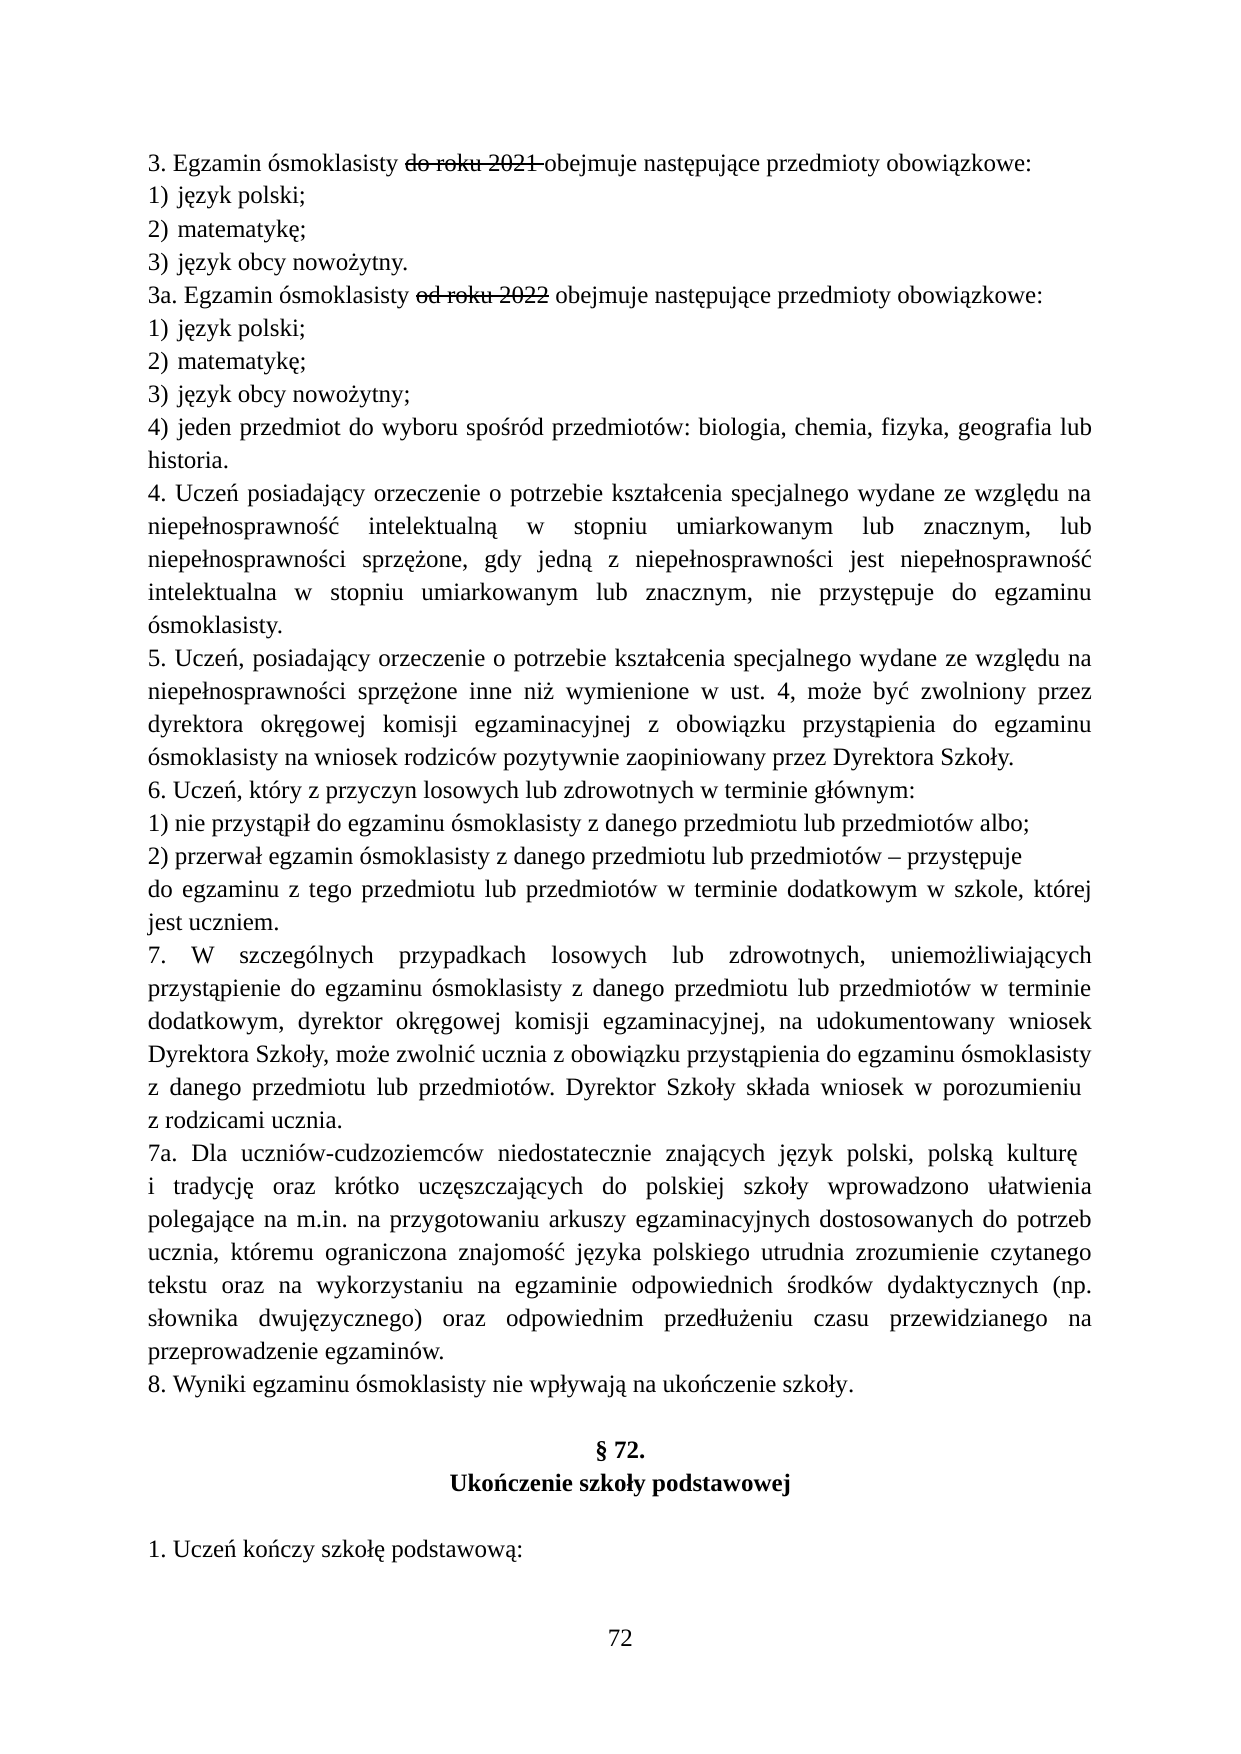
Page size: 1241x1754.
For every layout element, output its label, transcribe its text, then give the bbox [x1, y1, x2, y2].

text 6. Uczeń, który z przyczyn losowych lub zdrowotnych w terminie głównym: [148, 775, 1093, 804]
text 7. W szczególnych przypadkach losowych lub zdrowotnych, uniemożliwiających przystąpienie do egzaminu ósmoklasisty z danego przedmiotu lub przedmiotów w terminie dodatkowym, dyrektor okręgowej komisji egzaminacyjnej, na udokumentowany wniosek Dyrektora Szkoły, może zwolnić ucznia z obowiązku przystąpienia do egzaminu ósmoklasisty z danego przedmiotu lub przedmiotów. Dyrektor Szkoły składa wniosek w porozumieniu z rodzicami ucznia. [148, 940, 1093, 1134]
text 1) nie przystąpił do egzaminu ósmoklasisty z danego przedmiotu lub przedmiotów albo; [148, 808, 1093, 837]
text 5. Uczeń, posiadający orzeczenie o potrzebie kształcenia specjalnego wydane ze względu na niepełnosprawności sprzężone inne niż wymienione w ust. 4, może być zwolniony przez dyrektora okręgowej komisji egzaminacyjnej z obowiązku przystąpienia do egzaminu ósmoklasisty na wniosek rodziców pozytywnie zaopiniowany przez Dyrektora Szkoły. [148, 643, 1093, 771]
text 4. Uczeń posiadający orzeczenie o potrzebie kształcenia specjalnego wydane ze względu na niepełnosprawność intelektualną w stopniu umiarkowanym lub znacznym, lub niepełnosprawności sprzężone, gdy jedną z niepełnosprawności jest niepełnosprawność intelektualna w stopniu umiarkowanym lub znacznym, nie przystępuje do egzaminu ósmoklasisty. [148, 478, 1093, 639]
text 3) język obcy nowożytny; [148, 379, 1093, 407]
text 3a. Egzamin ósmoklasisty od roku 2022 obejmuje następujące przedmioty obowiązkowe: [148, 280, 1093, 308]
text 3) język obcy nowożytny. [148, 247, 1093, 275]
text 4) jeden przedmiot do wyboru spośród przedmiotów: biologia, chemia, fizyka, geografia lub historia. [148, 412, 1093, 473]
text 1) język polski; [148, 313, 1093, 341]
text 2) matematykę; [148, 346, 1093, 374]
text 2) matematykę; [148, 214, 1093, 242]
text § 72. [148, 1435, 1093, 1464]
text 7a. Dla uczniów-cudzoziemców niedostatecznie znających język polski, polską kulturę i tradycję oraz krótko uczęszczających do polskiej szkoły wprowadzono ułatwienia polegające na m.in. na przygotowaniu arkuszy egzaminacyjnych dostosowanych do potrzeb ucznia, któremu ograniczona znajomość języka polskiego utrudnia zrozumienie czytanego tekstu oraz na wykorzystaniu na egzaminie odpowiednich środków dydaktycznych (np. słownika dwujęzycznego) oraz odpowiednim przedłużeniu czasu przewidzianego na przeprowadzenie egzaminów. [148, 1138, 1093, 1365]
text do egzaminu z tego przedmiotu lub przedmiotów w terminie dodatkowym w szkole, której jest uczniem. [148, 874, 1093, 936]
subtitle Ukończenie szkoły podstawowej [148, 1468, 1093, 1497]
text 2) przerwał egzamin ósmoklasisty z danego przedmiotu lub przedmiotów – przystępuje [148, 841, 1093, 870]
text 8. Wyniki egzaminu ósmoklasisty nie wpływają na ukończenie szkoły. [148, 1369, 1093, 1398]
text 3. Egzamin ósmoklasisty do roku 2021 obejmuje następujące przedmioty obowiązkowe: [148, 148, 1093, 176]
text 1) język polski; [148, 181, 1093, 209]
text 1. Uczeń kończy szkołę podstawową: [148, 1534, 1093, 1563]
